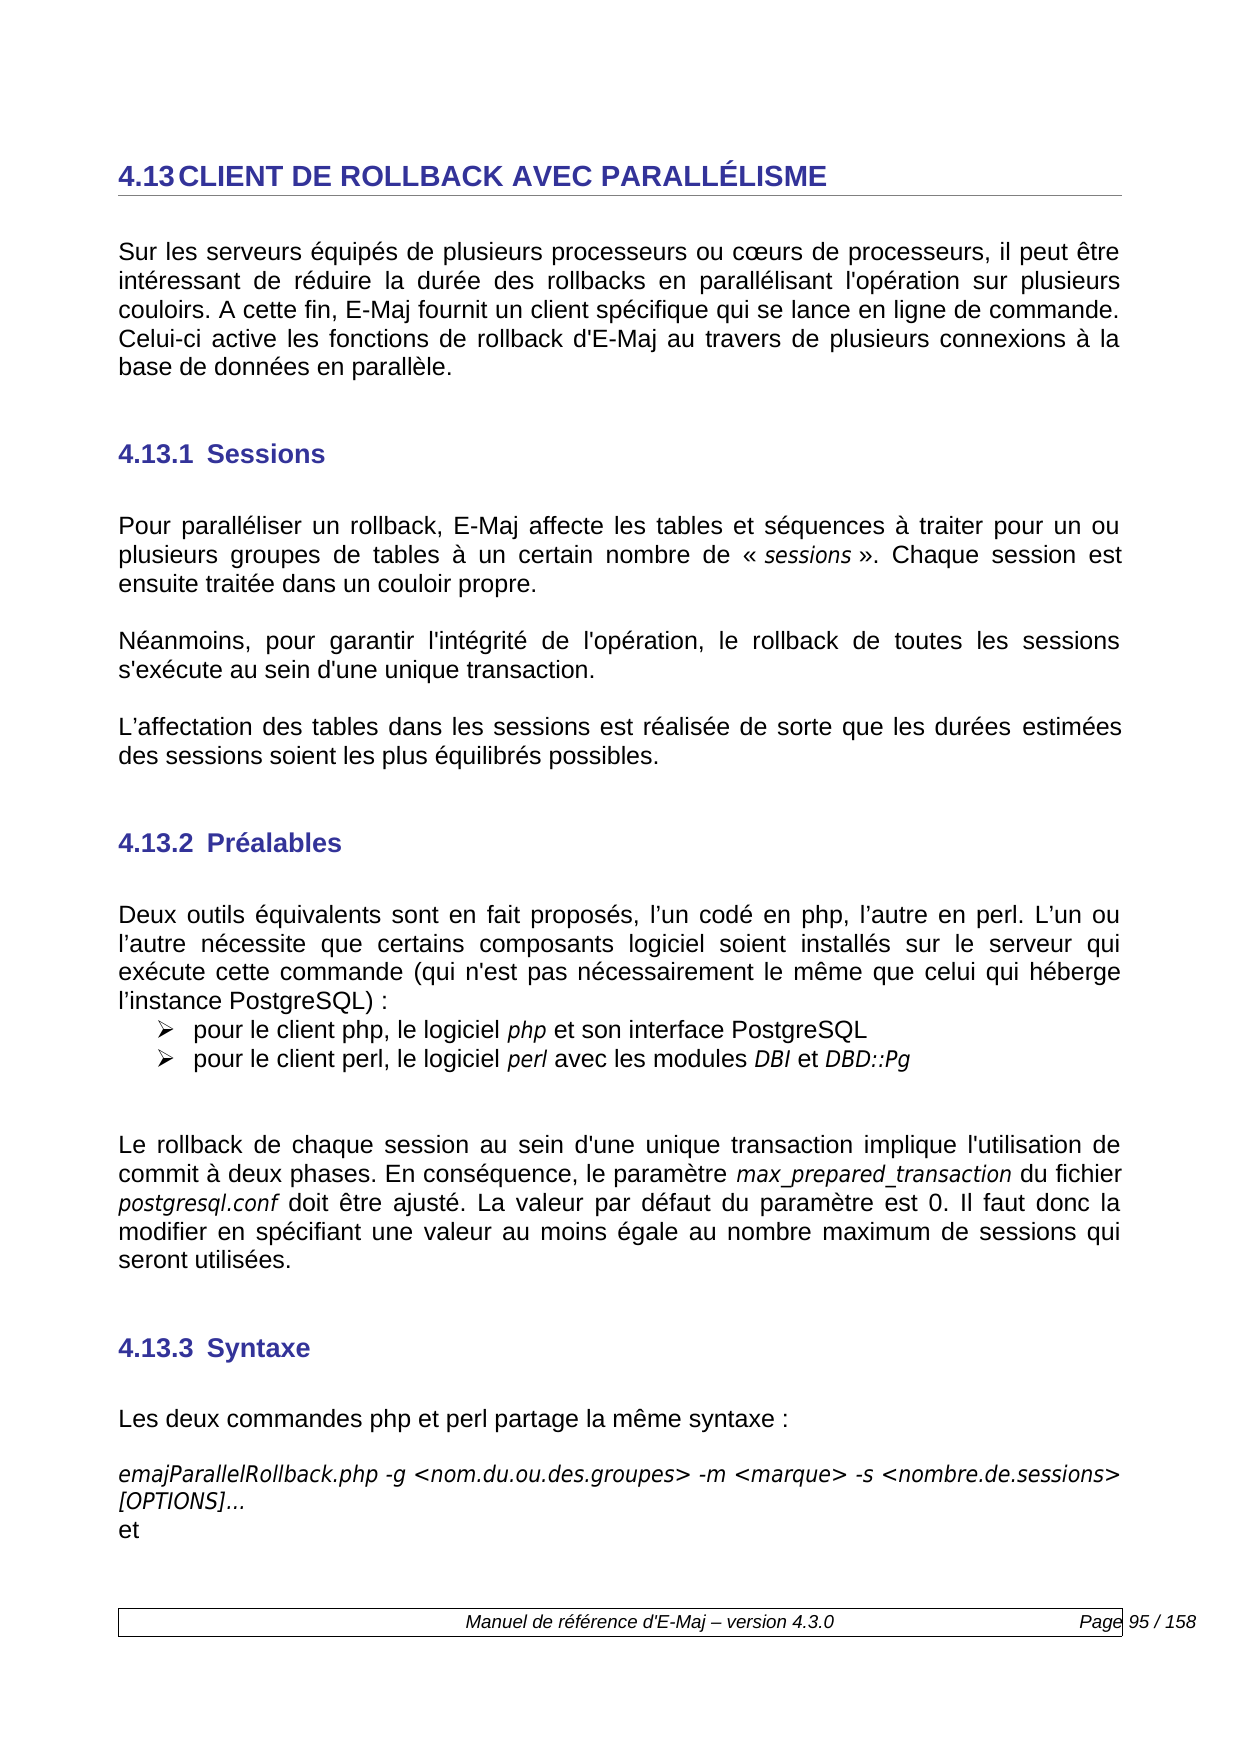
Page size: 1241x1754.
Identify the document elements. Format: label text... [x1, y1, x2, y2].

text Le rollback de chaque session au sein d'une unique transaction implique l'utilisation de commit à deux phases. En conséquence, le paramètre max_prepared_transaction du fichier postgresql.conf doit être ajusté. La valeur par défaut du paramètre est 0. Il faut donc la modifier en spécifiant une valeur au moins égale au nombre maximum de sessions qui seront utilisées. [118, 1130, 1122, 1274]
subtitle Sessions [118, 438, 1122, 470]
list pour le client perl, le logiciel perl avec les modules DBI et DBD::Pg [156, 1044, 1122, 1073]
text L’affectation des tables dans les sessions est réalisée de sorte que les durées estimées des sessions soient les plus équilibrés possibles. [118, 712, 1122, 770]
text Néanmoins, pour garantir l'intégrité de l'opération, le rollback de toutes les sessions s'exécute au sein d'une unique transaction. [118, 626, 1122, 684]
text Pour paralléliser un rollback, E-Maj affecte les tables et séquences à traiter pour un ou plusieurs groupes de tables à un certain nombre de « sessions ». Chaque session est ensuite traitée dans un couloir propre. [118, 511, 1122, 597]
text Deux outils équivalents sont en fait proposés, l’un codé en php, l’autre en perl. L’un ou l’autre nécessite que certains composants logiciel soient installés sur le serveur qui exécute cette commande (qui n'est pas nécessairement le même que celui qui héberge l’instance PostgreSQL) : [118, 900, 1122, 1015]
list pour le client php, le logiciel php et son interface PostgreSQL [156, 1015, 1122, 1044]
subtitle Syntaxe [118, 1332, 1122, 1363]
text Sur les serveurs équipés de plusieurs processeurs ou cœurs de processeurs, il peut être intéressant de réduire la durée des rollbacks en parallélisant l'opération sur plusieurs couloirs. A cette fin, E-Maj fournit un client spécifique qui se lance en ligne de commande. Celui-ci active les fonctions de rollback d'E-Maj au travers de plusieurs connexions à la base de données en parallèle. [118, 237, 1122, 381]
text et [118, 1515, 1122, 1544]
text Les deux commandes php et perl partage la même syntaxe : [118, 1404, 1122, 1433]
subtitle Préalables [118, 827, 1122, 859]
subtitle Client de rollback avec parallélisme [118, 159, 1122, 195]
text emajParallelRollback.php -g <nom.du.ou.des.groupes> -m <marque> -s <nombre.de.sessions> [OPTIONS]... [118, 1462, 1122, 1515]
